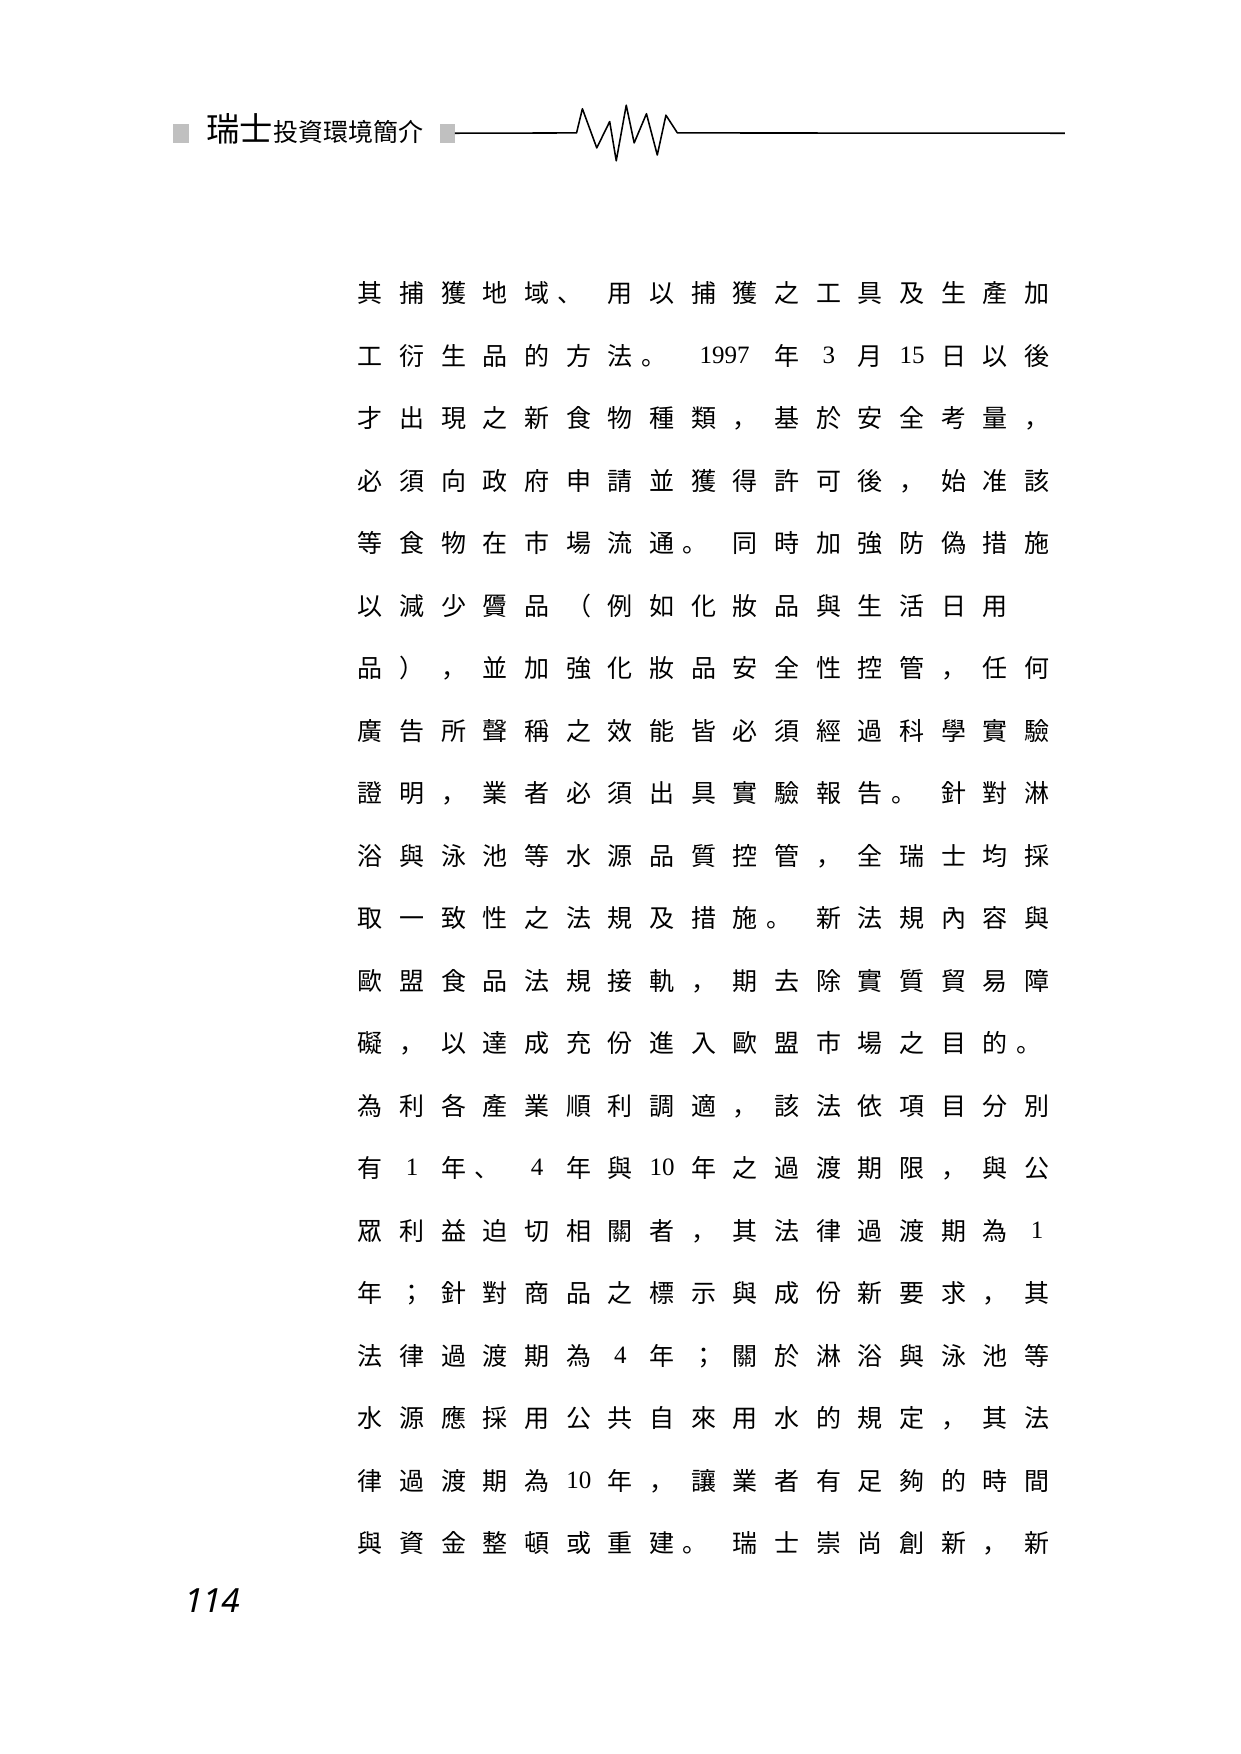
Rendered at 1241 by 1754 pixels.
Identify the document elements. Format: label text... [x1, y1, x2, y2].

text 其捕獲地域、用以捕獲之工具及生產加工衍生品的方法。1997年3月15日以後才出現之新食物種類，基於安全考量，必須向政府申請並獲得許可後，始准該等食物在市場流通。同時加強防偽措施以減少贗品（例如化妝品與生活日用品），並加強化妝品安全性控管，任何廣告所聲稱之效能皆必須經過科學實驗證明，業者必須出具實驗報告。針對淋浴與泳池等水源品質控管，全瑞士均採取一致性之法規及措施。新法規內容與歐盟食品法規接軌，期去除實質貿易障礙，以達成充份進入歐盟市場之目的。為利各產業順利調適，該法依項目分別有1年、4年與10年之過渡期限，與公眾利益迫切相關者，其法律過渡期為1年；針對商品之標示與成份新要求，其法律過渡期為4年；關於淋浴與泳池等水源應採用公共自來用水的規定，其法律過渡期為10年，讓業者有足夠的時間與資金整頓或重建。瑞士崇尚創新，新 [330, 250, 1058, 1563]
